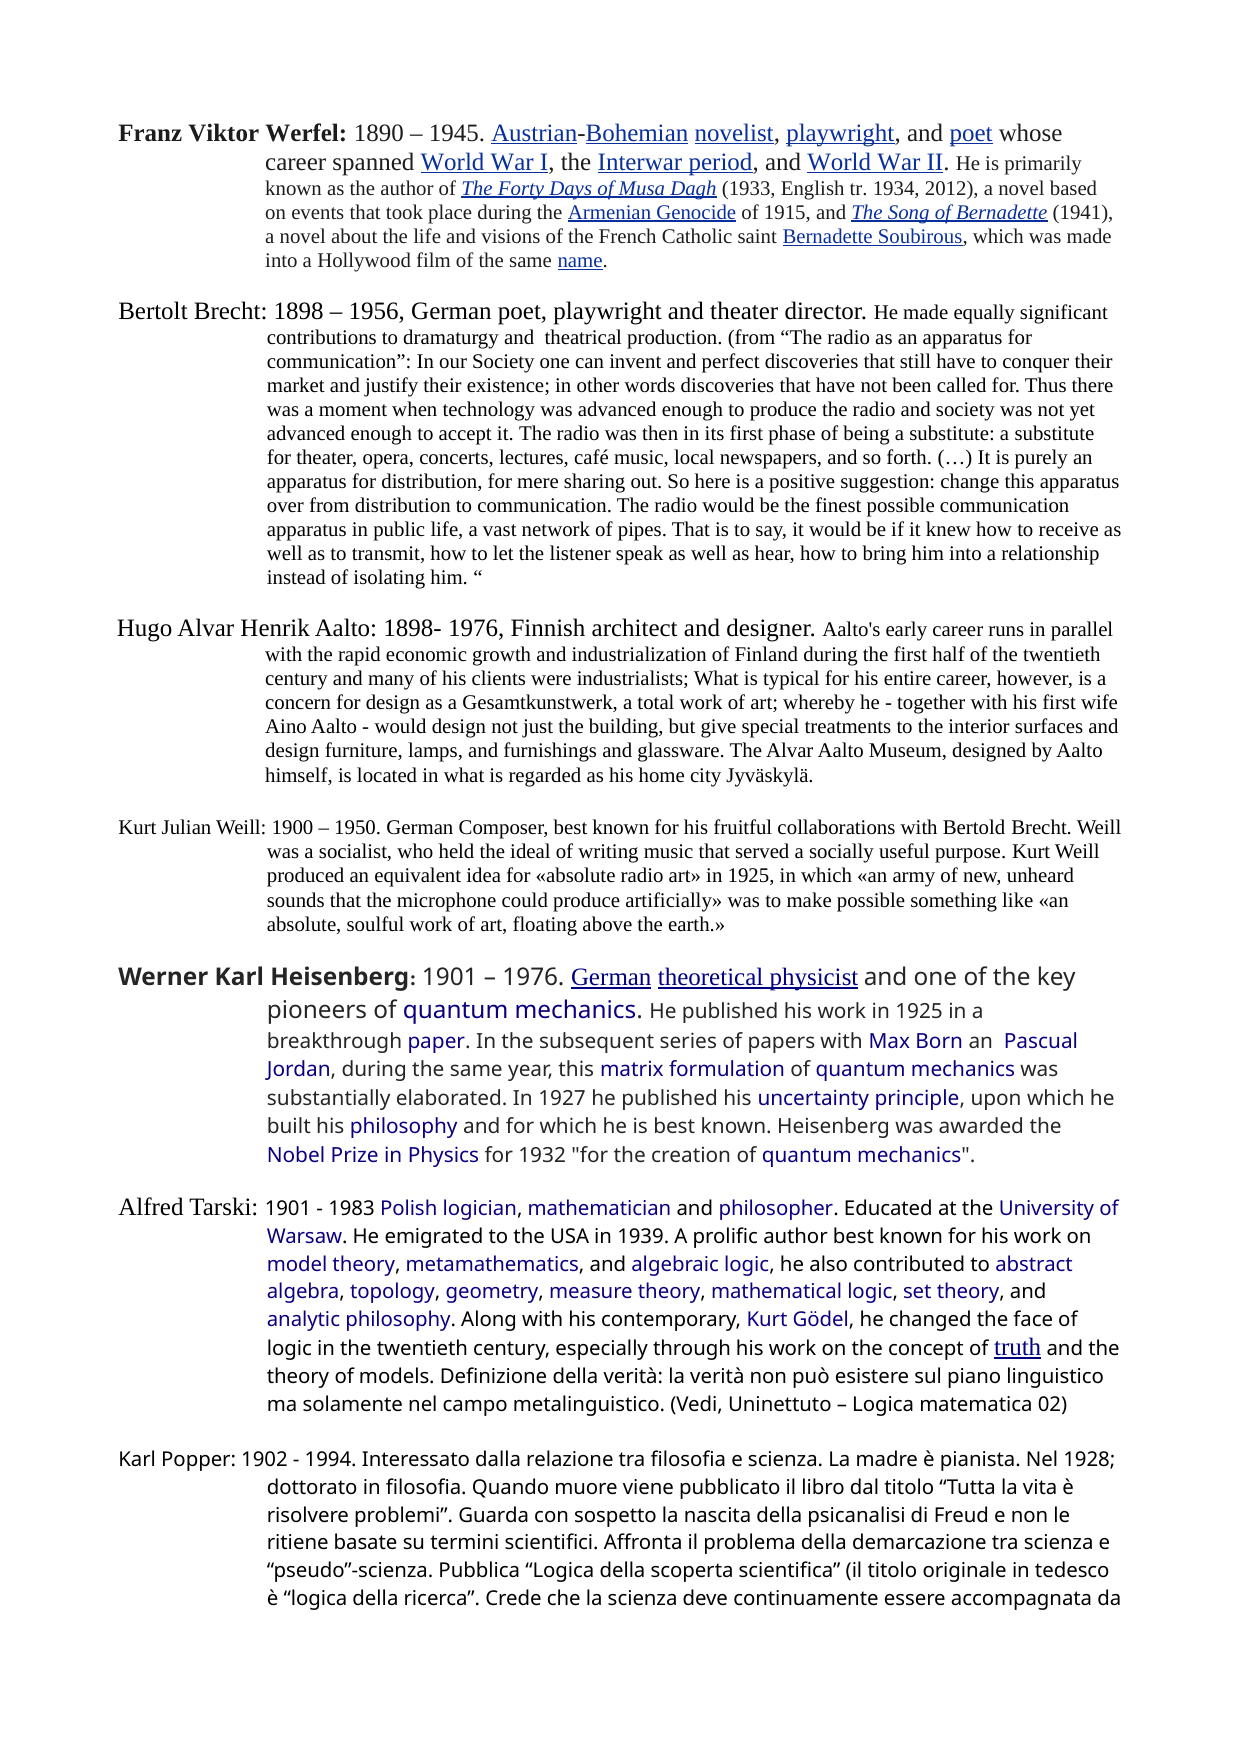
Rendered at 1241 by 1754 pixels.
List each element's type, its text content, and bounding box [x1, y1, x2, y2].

text Hugo Alvar Henrik Aalto: 1898- 1976, Finnish architect and designer. Aalto's early career runs in parallel with the rapid economic growth and industrialization of Finland during the first half of the twentieth century and many of his clients were industrialists; What is typical for his entire career, however, is a concern for design as a Gesamtkunstwerk, a total work of art; whereby he - together with his first wife Aino Aalto - would design not just the building, but give special treatments to the interior surfaces and design furniture, lamps, and furnishings and glassware. The Alvar Aalto Museum, designed by Aalto himself, is located in what is regarded as his home city Jyväskylä. [117, 613, 1122, 787]
text Karl Popper: 1902 - 1994. Interessato dalla relazione tra filosofia e scienza. La madre è pianista. Nel 1928; dottorato in filosofia. Quando muore viene pubblicato il libro dal titolo “Tutta la vita è risolvere problemi”. Guarda con sospetto la nascita della psicanalisi di Freud e non le ritiene basate su termini scientifici. Affronta il problema della demarcazione tra scienza e “pseudo”-scienza. Pubblica “Logica della scoperta scientifica” (il titolo originale in tedesco è “logica della ricerca”. Crede che la scienza deve continuamente essere accompagnata da [118, 1445, 1122, 1611]
text Franz Viktor Werfel: 1890 – 1945. Austrian-Bohemian novelist, playwright, and poet whose career spanned World War I, the Interwar period, and World War II. He is primarily known as the author of The Forty Days of Musa Dagh (1933, English tr. 1934, 2012), a novel based on events that took place during the Armenian Genocide of 1915, and The Song of Bernadette (1941), a novel about the life and visions of the French Catholic saint Bernadette Soubirous, which was made into a Hollywood film of the same name. [118, 118, 1122, 272]
text Alfred Tarski: 1901 - 1983 Polish logician, mathematician and philosopher. Educated at the University of Warsaw. He emigrated to the USA in 1939. A prolific author best known for his work on model theory, metamathematics, and algebraic logic, he also contributed to abstract algebra, topology, geometry, measure theory, mathematical logic, set theory, and analytic philosophy. Along with his contemporary, Kurt Gödel, he changed the face of logic in the twentieth century, especially through his work on the concept of truth and the theory of models. Definizione della verità: la verità non può esistere sul piano linguistico ma solamente nel campo metalinguistico. (Vedi, Uninettuto – Logica matematica 02) [118, 1192, 1122, 1417]
text Bertolt Brecht: 1898 – 1956, German poet, playwright and theater director. He made equally significant contributions to dramaturgy and theatrical production. (from “The radio as an apparatus for communication”: In our Society one can invent and perfect discoveries that still have to conquer their market and justify their existence; in other words discoveries that have not been called for. Thus there was a moment when technology was advanced enough to produce the radio and society was not yet advanced enough to accept it. The radio was then in its first phase of being a substitute: a substitute for theater, opera, concerts, lectures, café music, local newspapers, and so forth. (…) It is purely an apparatus for distribution, for mere sharing out. So here is a positive suggestion: change this apparatus over from distribution to communication. The radio would be the finest possible communication apparatus in public life, a vast network of pipes. That is to say, it would be if it knew how to receive as well as to transmit, how to let the listener speak as well as hear, how to bring him into a relationship instead of isolating him. “ [118, 296, 1122, 589]
text Werner Karl Heisenberg: 1901 – 1976. German theoretical physicist and one of the key pioneers of quantum mechanics. He published his work in 1925 in a breakthrough paper. In the subsequent series of papers with Max Born an Pascual Jordan, during the same year, this matrix formulation of quantum mechanics was substantially elaborated. In 1927 he published his uncertainty principle, upon which he built his philosophy and for which he is best known. Heisenberg was awarded the Nobel Prize in Physics for 1932 "for the creation of quantum mechanics". [118, 960, 1122, 1168]
text Kurt Julian Weill: 1900 – 1950. German Composer, best known for his fruitful collaborations with Bertold Brecht. Weill was a socialist, who held the ideal of writing music that served a socially useful purpose. Kurt Weill produced an equivalent idea for «absolute radio art» in 1925, in which «an army of new, unheard sounds that the microphone could produce artificially» was to make possible something like «an absolute, soulful work of art, floating above the earth.» [118, 815, 1122, 936]
